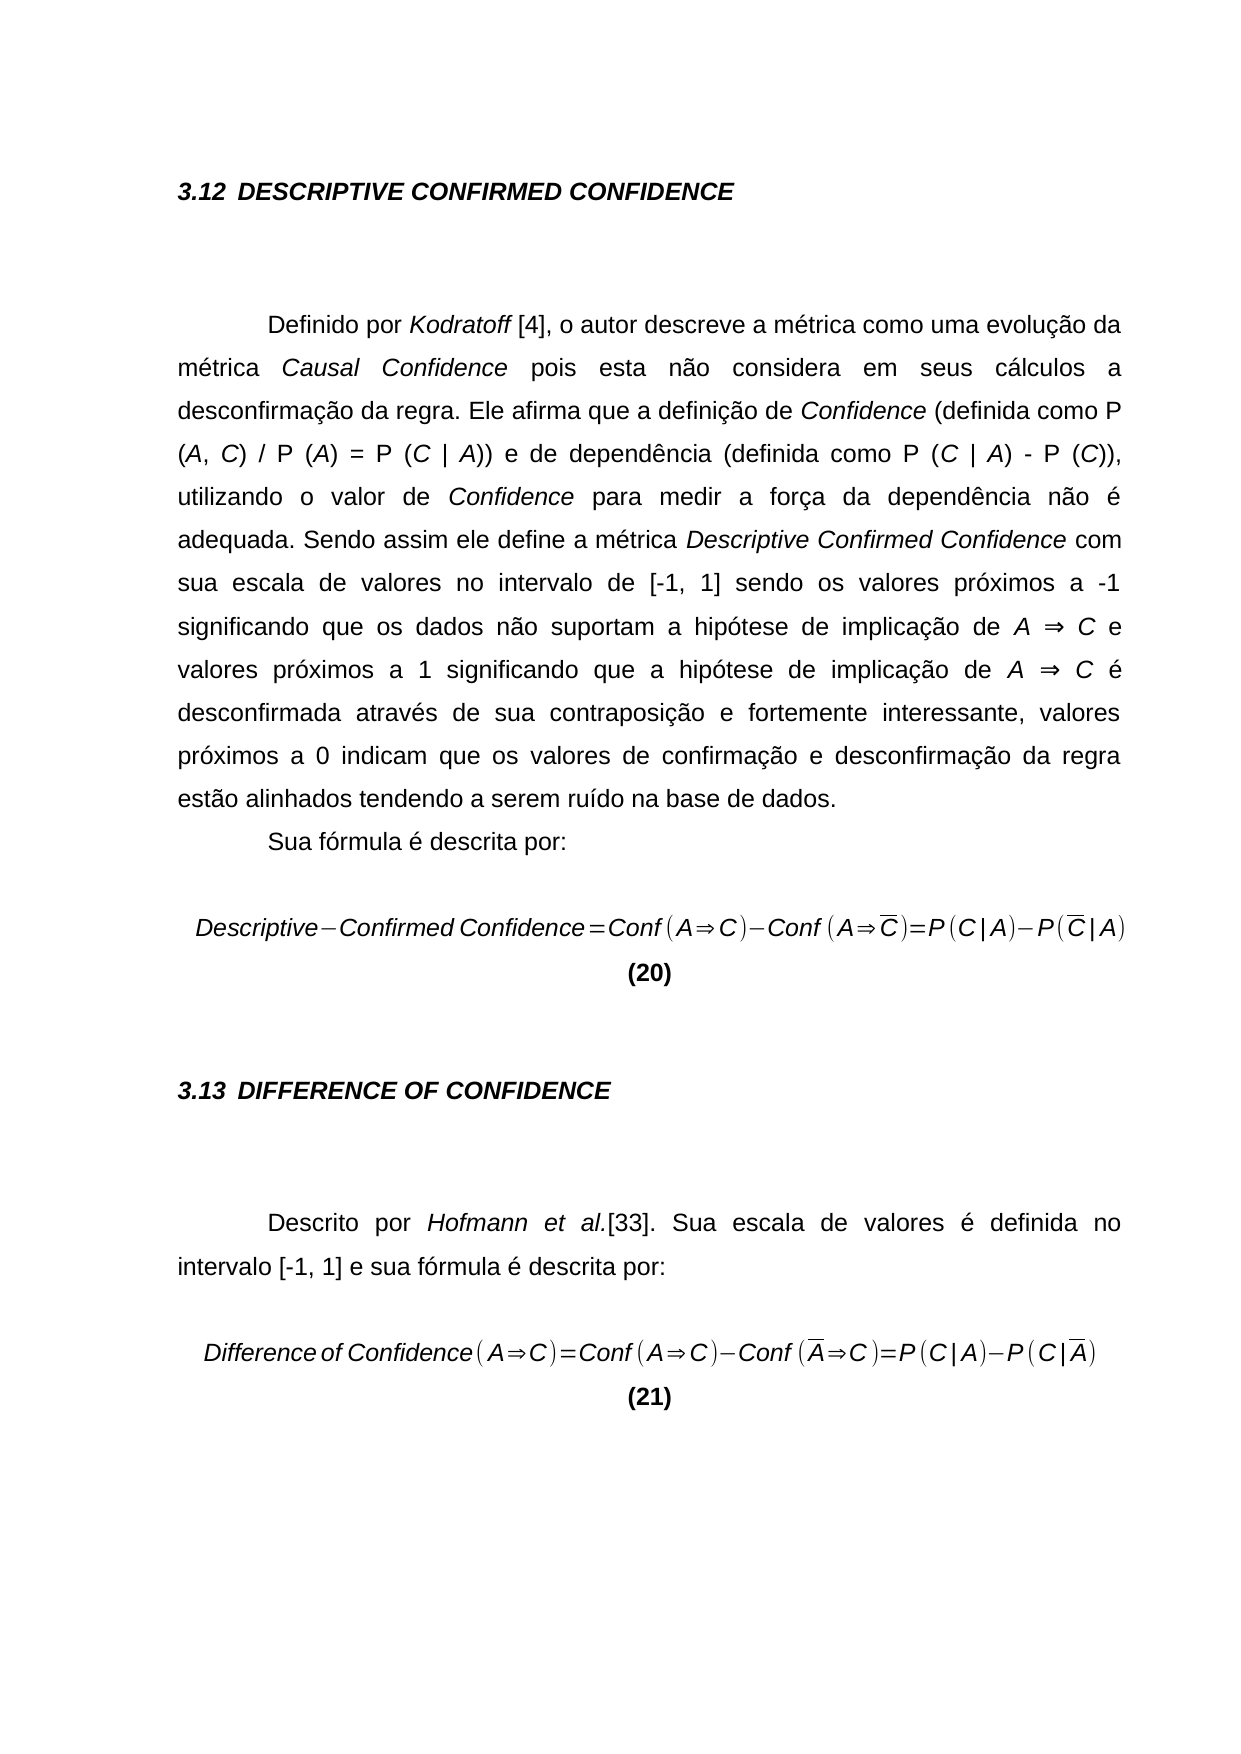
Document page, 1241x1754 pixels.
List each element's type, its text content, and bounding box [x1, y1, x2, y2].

text Descrito por Hofmann et al.[33]. Sua escala de valores é definida no intervalo [-1, 1] e sua fórmula é descrita por: [177, 1208, 1122, 1280]
subtitle DESCRIPTIVE CONFIRMED CONFIDENCE [177, 177, 1122, 206]
subtitle DIFFERENCE OF CONFIDENCE [177, 1076, 1122, 1104]
text Sua fórmula é descrita por: [177, 827, 1122, 856]
text (21) [177, 1338, 1122, 1411]
text (20) [177, 913, 1122, 986]
text Definido por Kodratoff [4], o autor descreve a métrica como uma evolução da métrica Causal Confidence pois esta não considera em seus cálculos a desconfirmação da regra. Ele afirma que a definição de Confidence (definida como P (A, C) / P (A) = P (C | A)) e de dependência (definida como P (C | A) - P (C)), utilizando o valor de Confidence para medir a força da dependência não é adequada. Sendo assim ele define a métrica Descriptive Confirmed Confidence com sua escala de valores no intervalo de [-1, 1] sendo os valores próximos a -1 significando que os dados não suportam a hipótese de implicação de A ⇒ C e valores próximos a 1 significando que a hipótese de implicação de A ⇒ C é desconfirmada através de sua contraposição e fortemente interessante, valores próximos a 0 indicam que os valores de confirmação e desconfirmação da regra estão alinhados tendendo a serem ruído na base de dados. [177, 310, 1122, 813]
